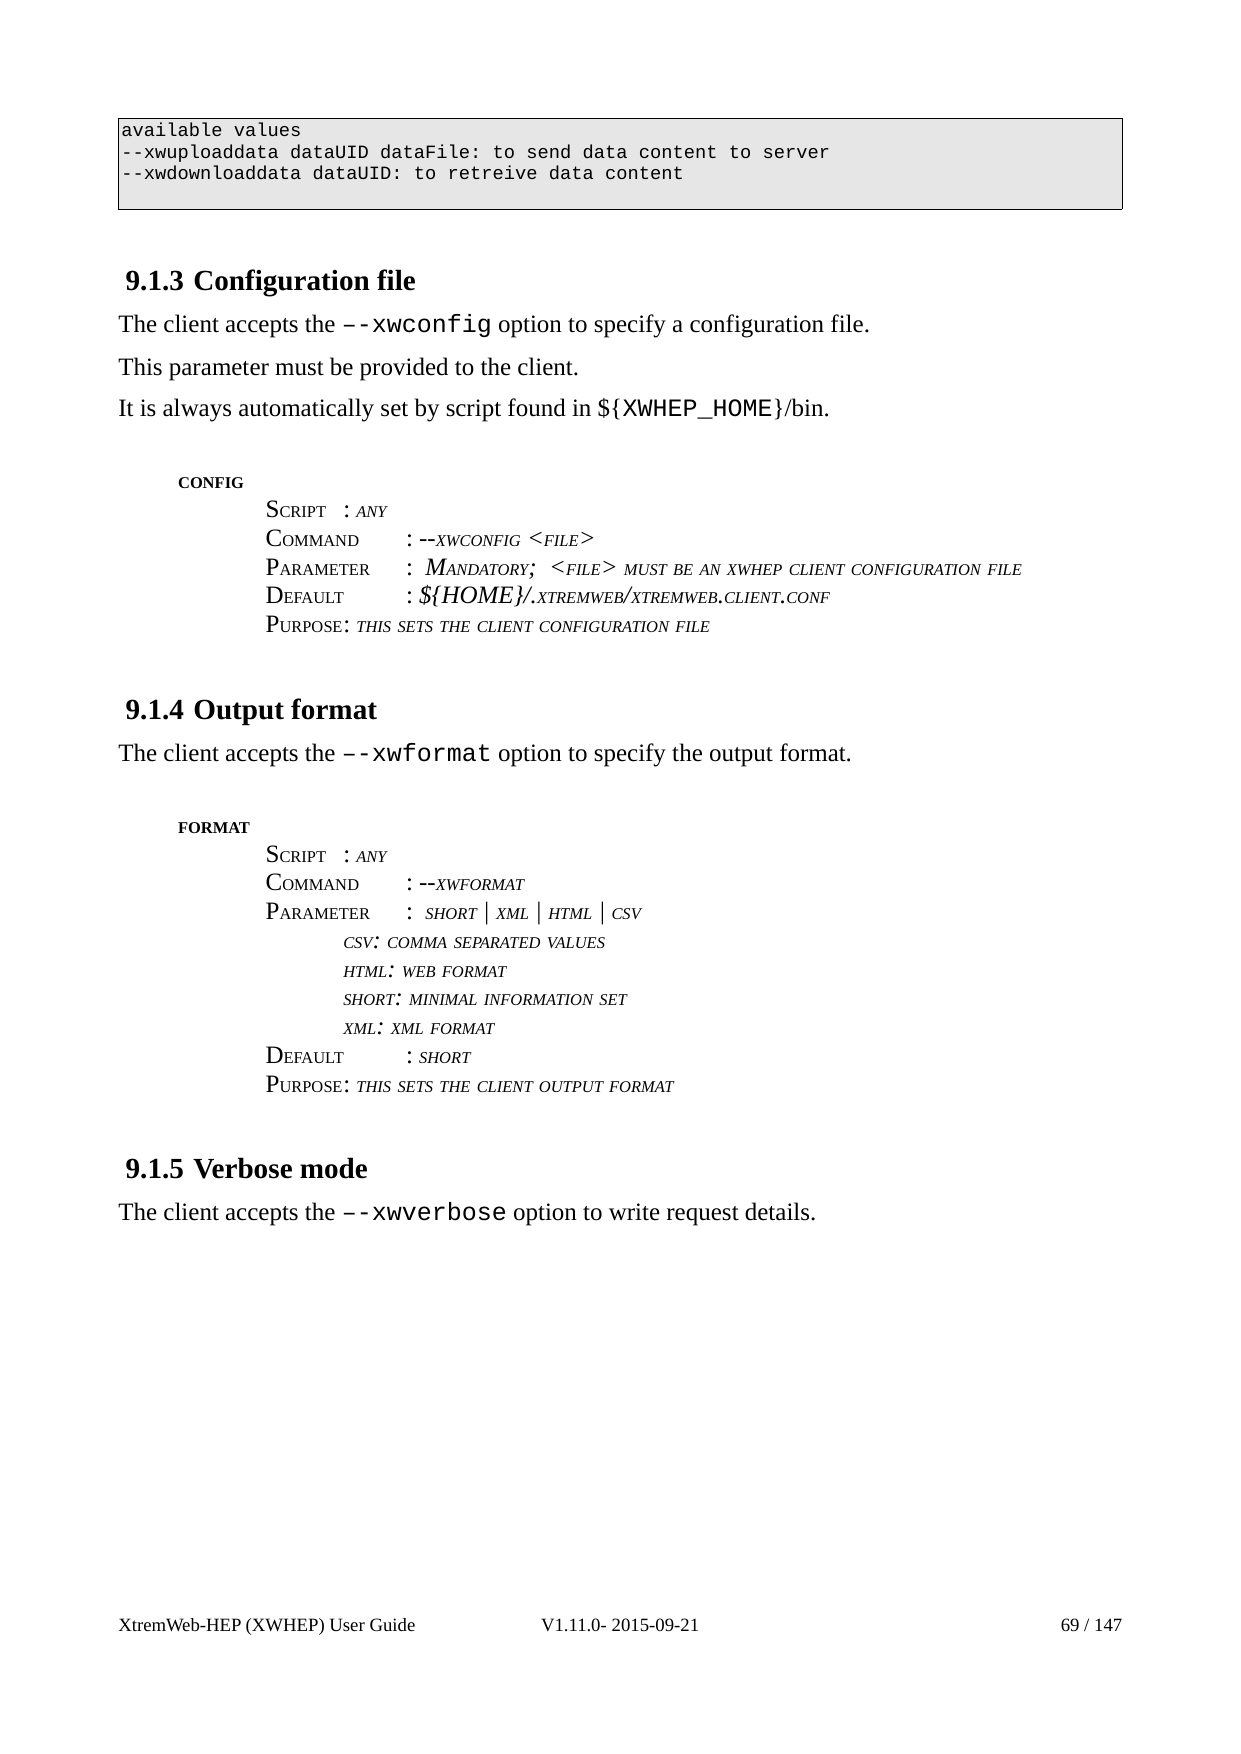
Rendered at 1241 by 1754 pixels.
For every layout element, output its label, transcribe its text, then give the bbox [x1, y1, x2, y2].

text The client accepts the –-xwconfig option to specify a configuration file. [118, 309, 1122, 340]
text Parameter : Mandatory; <file> must be an xwhep client configuration file [265, 552, 1122, 581]
text Script : any [265, 839, 1122, 867]
text available values [119, 119, 1122, 139]
text config [178, 466, 1122, 494]
text The client accepts the –-xwformat option to specify the output format. [118, 738, 1122, 769]
subtitle Configuration file [118, 263, 1122, 296]
text The client accepts the –-xwverbose option to write request details. [118, 1197, 1122, 1228]
text short: minimal information set [265, 982, 1122, 1011]
text Command : --xwconfig <file> [265, 523, 1122, 552]
text Purpose : this sets the client configuration file [265, 609, 1122, 638]
text xml: xml format [265, 1011, 1122, 1040]
text csv: comma separated values [265, 925, 1122, 954]
text Purpose : this sets the client output format [265, 1069, 1122, 1097]
text Script : any [265, 494, 1122, 523]
text --xwuploaddata dataUID dataFile: to send data content to server [119, 139, 1122, 161]
text html: web format [265, 954, 1122, 982]
subtitle Output format [118, 692, 1122, 725]
text Default : short [265, 1040, 1122, 1069]
text --xwdownloaddata dataUID: to retreive data content [119, 161, 1122, 182]
text format [178, 810, 1122, 839]
subtitle Verbose mode [118, 1151, 1122, 1185]
text Command : --xwformat [265, 867, 1122, 896]
text It is always automatically set by script found in ${XWHEP_HOME}/bin. [118, 393, 1122, 424]
text Parameter : short | xml | html | csv [265, 896, 1122, 925]
text Default : ${HOME}/.xtremweb/xtremweb.client.conf [265, 581, 1122, 609]
text This parameter must be provided to the client. [118, 352, 1122, 381]
